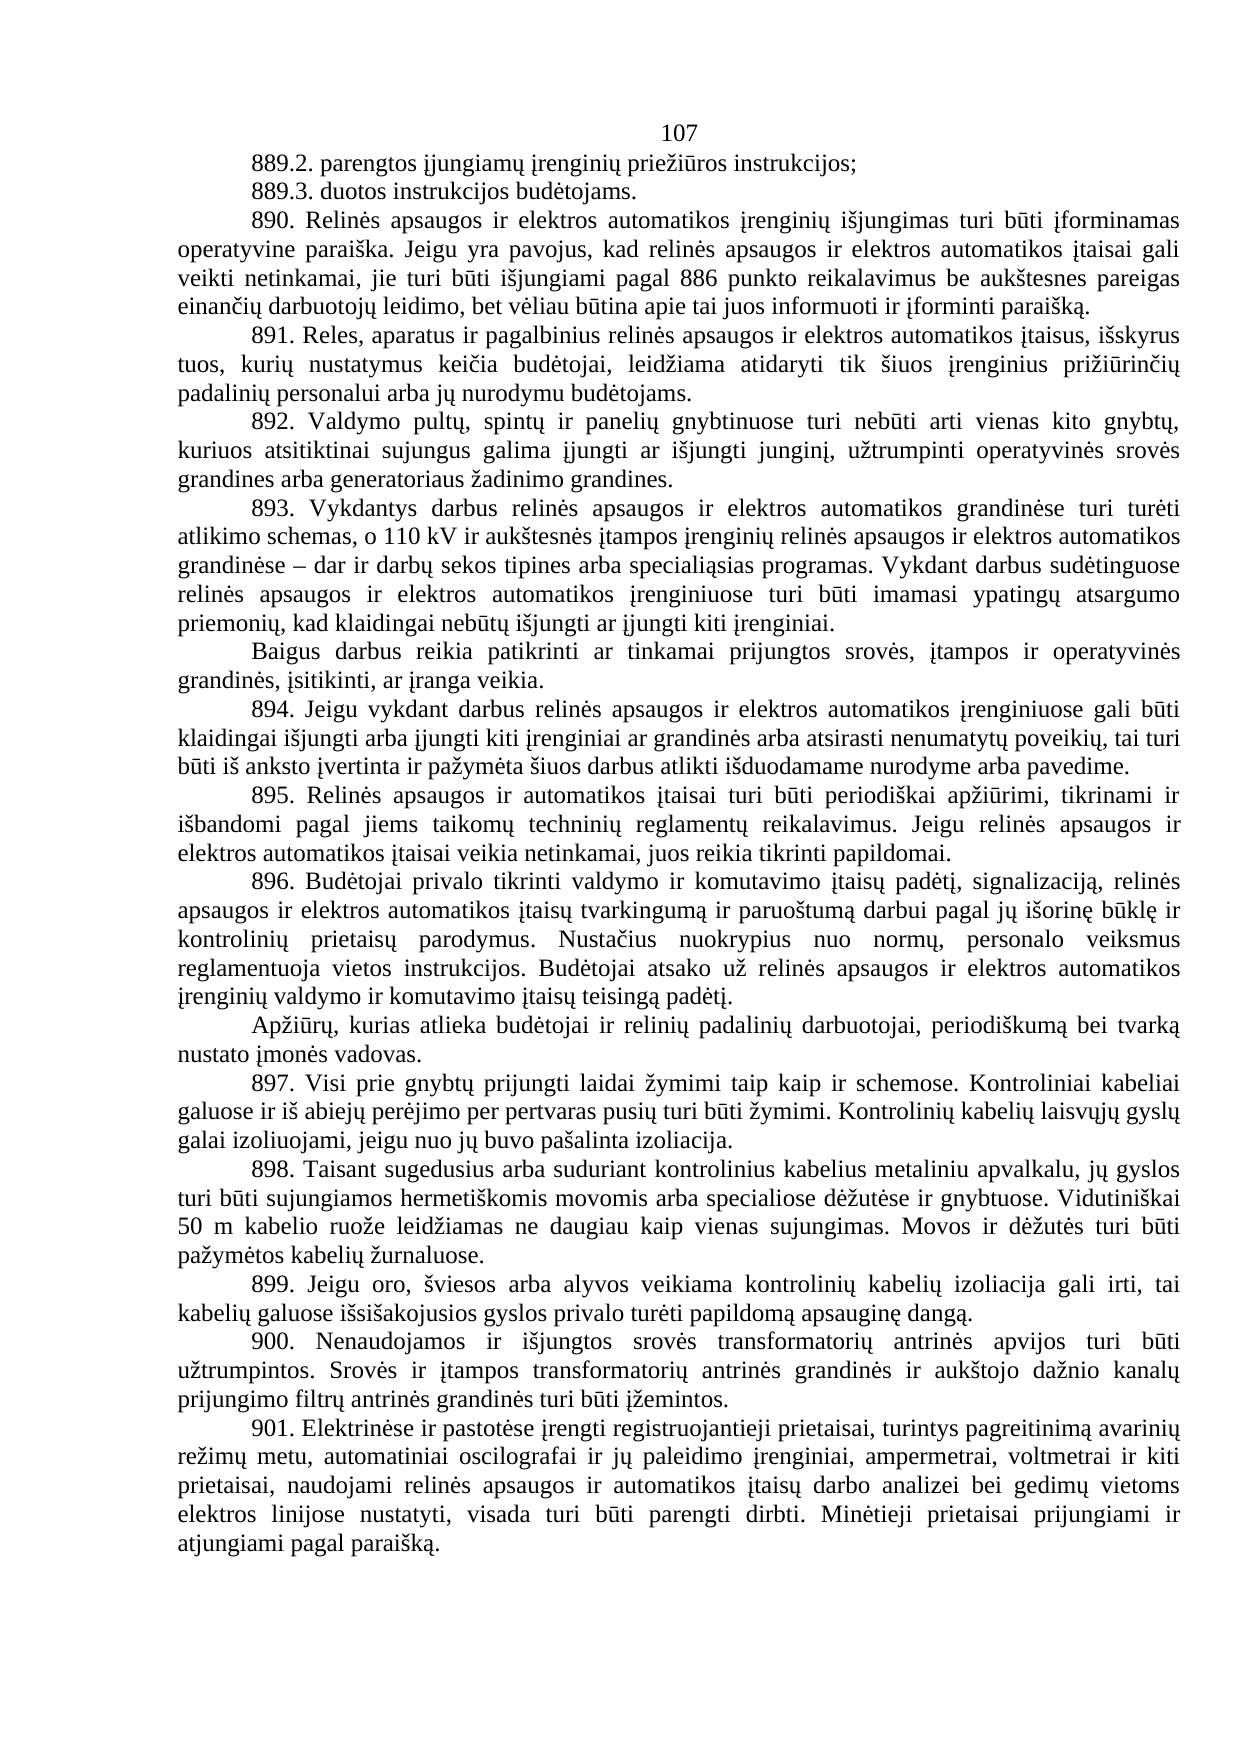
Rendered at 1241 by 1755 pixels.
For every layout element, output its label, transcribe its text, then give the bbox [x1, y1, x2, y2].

text 900. Nenaudojamos ir išjungtos srovės transformatorių antrinės apvijos turi būti užtrumpintos. Srovės ir įtampos transformatorių antrinės grandinės ir aukštojo dažnio kanalų prijungimo filtrų antrinės grandinės turi būti įžemintos. [177, 1326, 1181, 1413]
text 898. Taisant sugedusius arba suduriant kontrolinius kabelius metaliniu apvalkalu, jų gyslos turi būti sujungiamos hermetiškomis movomis arba specialiose dėžutėse ir gnybtuose. Vidutiniškai 50 m kabelio ruože leidžiamas ne daugiau kaip vienas sujungimas. Movos ir dėžutės turi būti pažymėtos kabelių žurnaluose. [177, 1154, 1181, 1269]
text 896. Budėtojai privalo tikrinti valdymo ir komutavimo įtaisų padėtį, signalizaciją, relinės apsaugos ir elektros automatikos įtaisų tvarkingumą ir paruoštumą darbui pagal jų išorinę būklę ir kontrolinių prietaisų parodymus. Nustačius nuokrypius nuo normų, personalo veiksmus reglamentuoja vietos instrukcijos. Budėtojai atsako už relinės apsaugos ir elektros automatikos įrenginių valdymo ir komutavimo įtaisų teisingą padėtį. [177, 866, 1181, 1010]
text 899. Jeigu oro, šviesos arba alyvos veikiama kontrolinių kabelių izoliacija gali irti, tai kabelių galuose išsišakojusios gyslos privalo turėti papildomą apsauginę dangą. [177, 1269, 1181, 1326]
text 901. Elektrinėse ir pastotėse įrengti registruojantieji prietaisai, turintys pagreitinimą avarinių režimų metu, automatiniai oscilografai ir jų paleidimo įrenginiai, ampermetrai, voltmetrai ir kiti prietaisai, naudojami relinės apsaugos ir automatikos įtaisų darbo analizei bei gedimų vietoms elektros linijose nustatyti, visada turi būti parengti dirbti. Minėtieji prietaisai prijungiami ir atjungiami pagal paraišką. [177, 1413, 1181, 1556]
text 893. Vykdantys darbus relinės apsaugos ir elektros automatikos grandinėse turi turėti atlikimo schemas, o 110 kV ir aukštesnės įtampos įrenginių relinės apsaugos ir elektros automatikos grandinėse – dar ir darbų sekos tipines arba specialiąsias programas. Vykdant darbus sudėtinguose relinės apsaugos ir elektros automatikos įrenginiuose turi būti imamasi ypatingų atsargumo priemonių, kad klaidingai nebūtų išjungti ar įjungti kiti įrenginiai. [177, 493, 1181, 636]
text 895. Relinės apsaugos ir automatikos įtaisai turi būti periodiškai apžiūrimi, tikrinami ir išbandomi pagal jiems taikomų techninių reglamentų reikalavimus. Jeigu relinės apsaugos ir elektros automatikos įtaisai veikia netinkamai, juos reikia tikrinti papildomai. [177, 780, 1181, 866]
text 889.3. duotos instrukcijos budėtojams. [177, 176, 1181, 205]
text 889.2. parengtos įjungiamų įrenginių priežiūros instrukcijos; [177, 148, 1181, 176]
text 897. Visi prie gnybtų prijungti laidai žymimi taip kaip ir schemose. Kontroliniai kabeliai galuose ir iš abiejų perėjimo per pertvaras pusių turi būti žymimi. Kontrolinių kabelių laisvųjų gyslų galai izoliuojami, jeigu nuo jų buvo pašalinta izoliacija. [177, 1068, 1181, 1154]
text 894. Jeigu vykdant darbus relinės apsaugos ir elektros automatikos įrenginiuose gali būti klaidingai išjungti arba įjungti kiti įrenginiai ar grandinės arba atsirasti nenumatytų poveikių, tai turi būti iš anksto įvertinta ir pažymėta šiuos darbus atlikti išduodamame nurodyme arba pavedime. [177, 694, 1181, 780]
text 892. Valdymo pultų, spintų ir panelių gnybtinuose turi nebūti arti vienas kito gnybtų, kuriuos atsitiktinai sujungus galima įjungti ar išjungti junginį, užtrumpinti operatyvinės srovės grandines arba generatoriaus žadinimo grandines. [177, 406, 1181, 493]
text Apžiūrų, kurias atlieka budėtojai ir relinių padalinių darbuotojai, periodiškumą bei tvarką nustato įmonės vadovas. [177, 1010, 1181, 1068]
text 891. Reles, aparatus ir pagalbinius relinės apsaugos ir elektros automatikos įtaisus, išskyrus tuos, kurių nustatymus keičia budėtojai, leidžiama atidaryti tik šiuos įrenginius prižiūrinčių padalinių personalui arba jų nurodymu budėtojams. [177, 320, 1181, 406]
text 890. Relinės apsaugos ir elektros automatikos įrenginių išjungimas turi būti įforminamas operatyvine paraiška. Jeigu yra pavojus, kad relinės apsaugos ir elektros automatikos įtaisai gali veikti netinkamai, jie turi būti išjungiami pagal 886 punkto reikalavimus be aukštesnes pareigas einančių darbuotojų leidimo, bet vėliau būtina apie tai juos informuoti ir įforminti paraišką. [177, 205, 1181, 320]
text Baigus darbus reikia patikrinti ar tinkamai prijungtos srovės, įtampos ir operatyvinės grandinės, įsitikinti, ar įranga veikia. [177, 636, 1181, 694]
